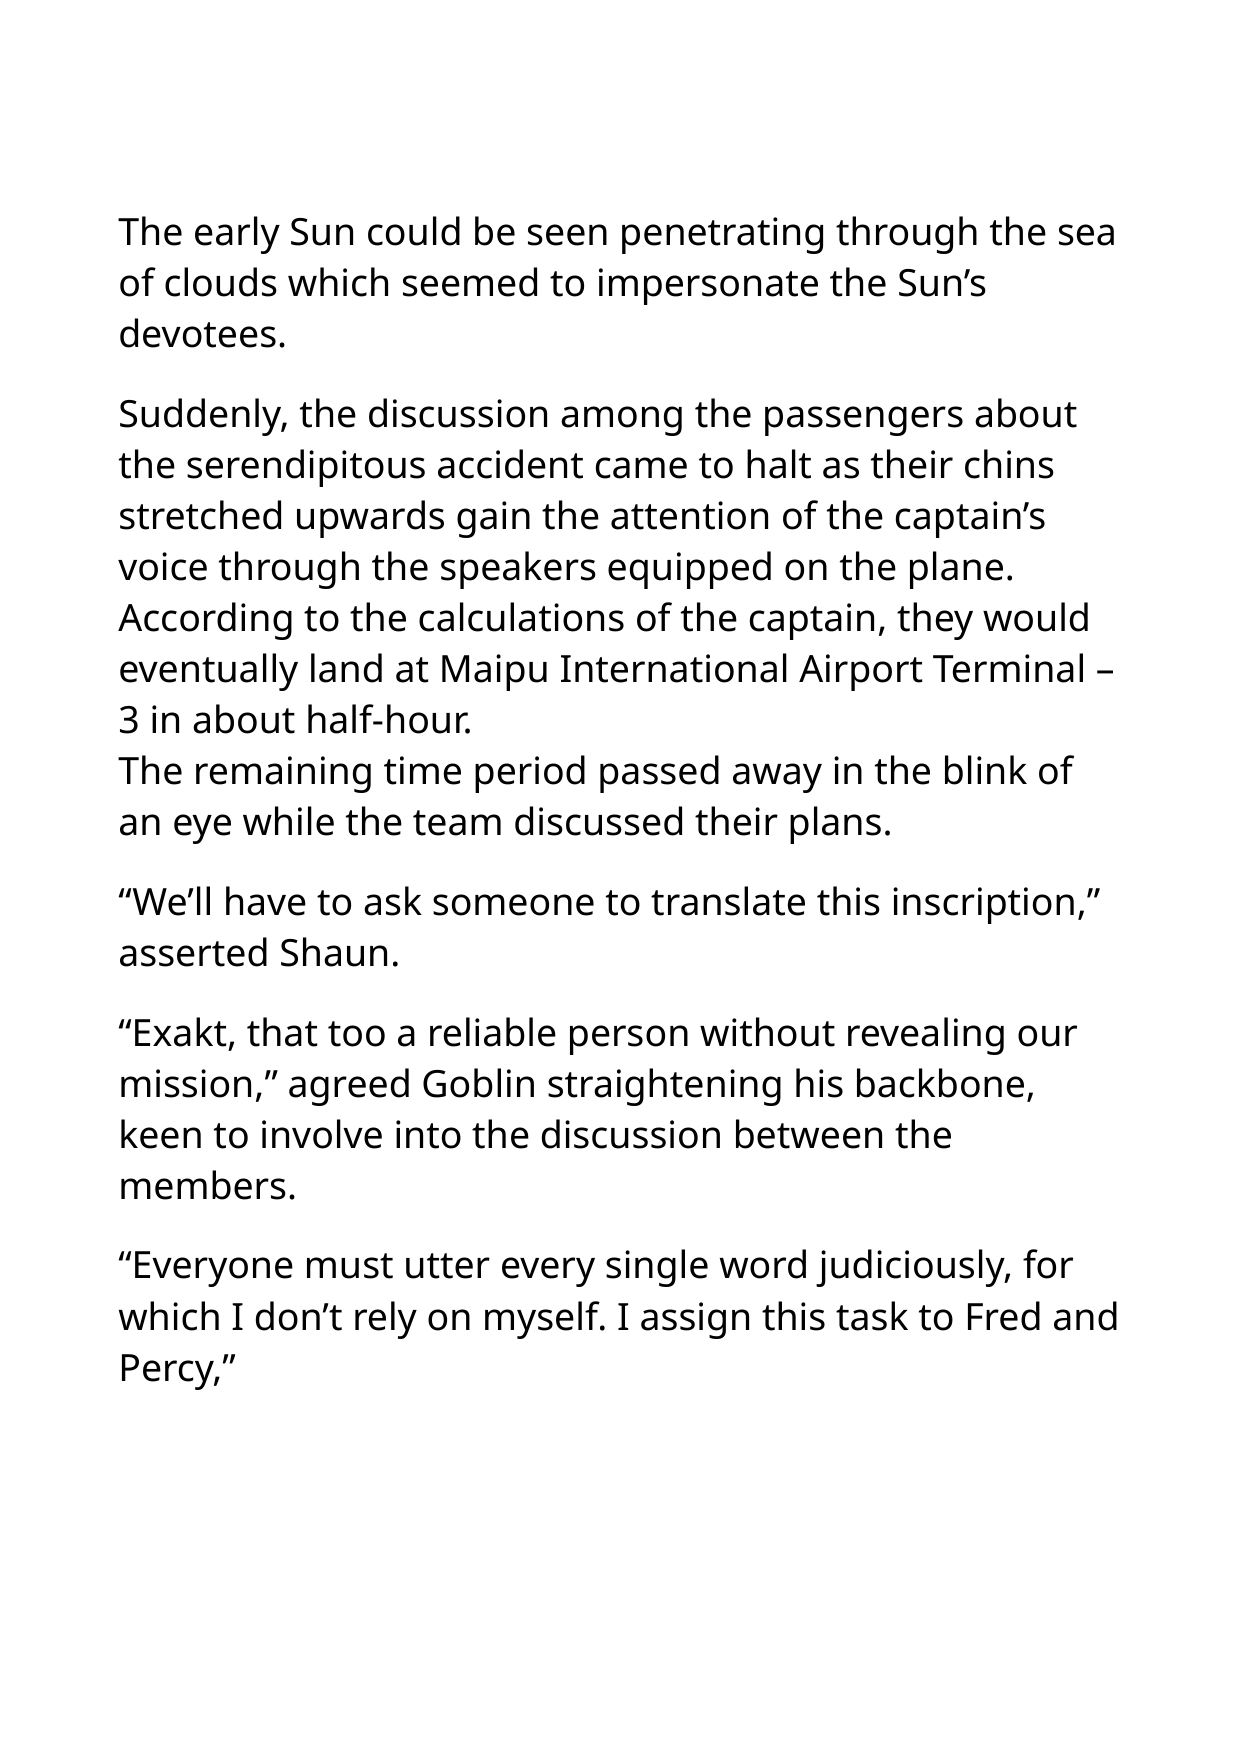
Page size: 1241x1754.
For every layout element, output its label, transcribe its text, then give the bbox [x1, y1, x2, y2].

text “We’ll have to ask someone to translate this inscription,” asserted Shaun. [118, 875, 1122, 977]
text The remaining time period passed away in the blink of an eye while the team discussed their plans. [118, 744, 1122, 846]
text “Everyone must utter every single word judiciously, for which I don’t rely on myself. I assign this task to Fred and Percy,” [118, 1239, 1122, 1392]
text The early Sun could be seen penetrating through the sea of clouds which seemed to impersonate the Sun’s devotees. [118, 205, 1122, 358]
text Suddenly, the discussion among the passengers about the serendipitous accident came to halt as their chins stretched upwards gain the attention of the captain’s voice through the speakers equipped on the plane. [118, 387, 1122, 591]
text “Exakt, that too a reliable person without revealing our mission,” agreed Goblin straightening his backbone, keen to involve into the discussion between the members. [118, 1006, 1122, 1210]
text According to the calculations of the captain, they would eventually land at Maipu International Airport Terminal – 3 in about half-hour. [118, 591, 1122, 744]
